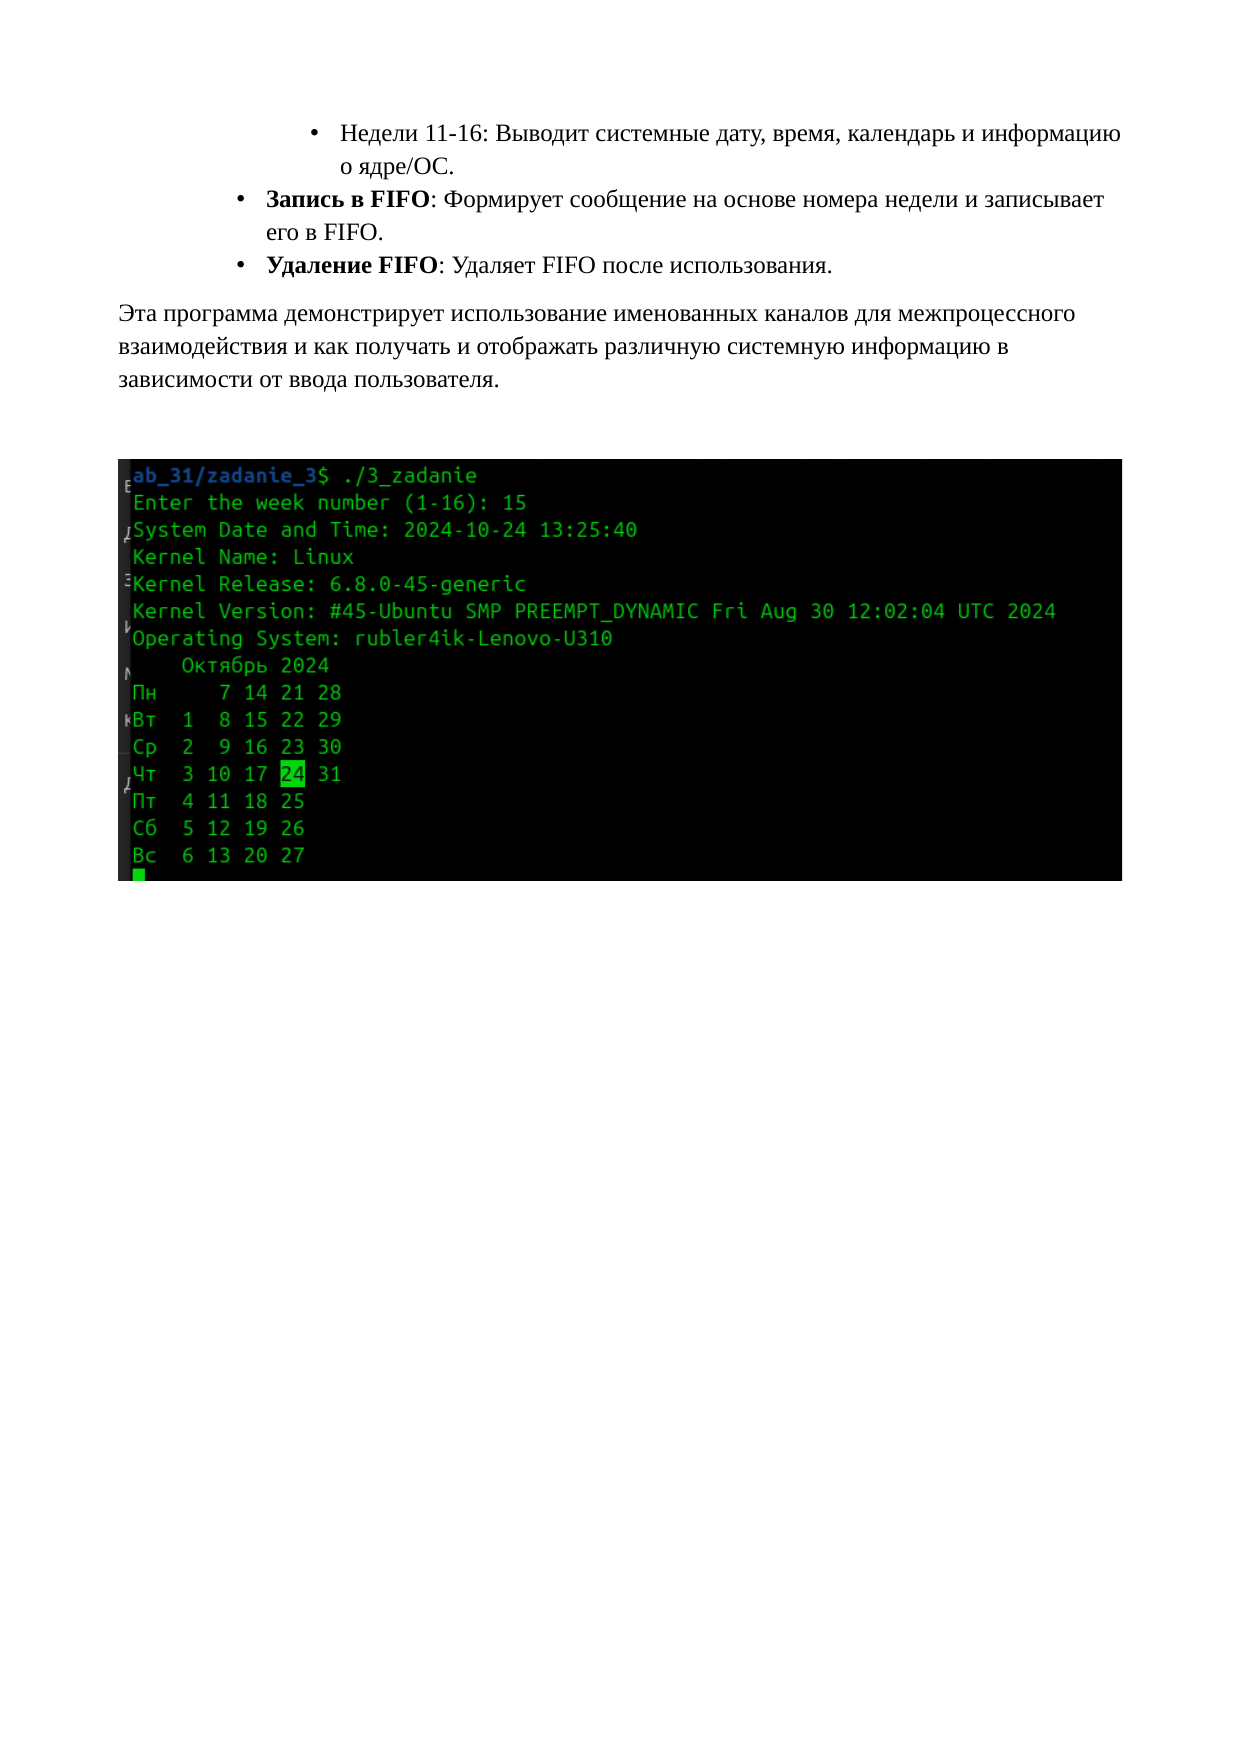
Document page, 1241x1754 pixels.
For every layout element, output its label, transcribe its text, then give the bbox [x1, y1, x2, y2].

list Недели 11-16: Выводит системные дату, время, календарь и информацию о ядре/ОС. [310, 118, 1122, 180]
list Запись в FIFO: Формирует сообщение на основе номера недели и записывает его в FIFO. [236, 184, 1122, 246]
text Эта программа демонстрирует использование именованных каналов для межпроцессного взаимодействия и как получать и отображать различную системную информацию в зависимости от ввода пользователя. [118, 298, 1122, 393]
list Удаление FIFO: Удаляет FIFO после использования. [236, 250, 1122, 279]
picture [118, 459, 1123, 881]
